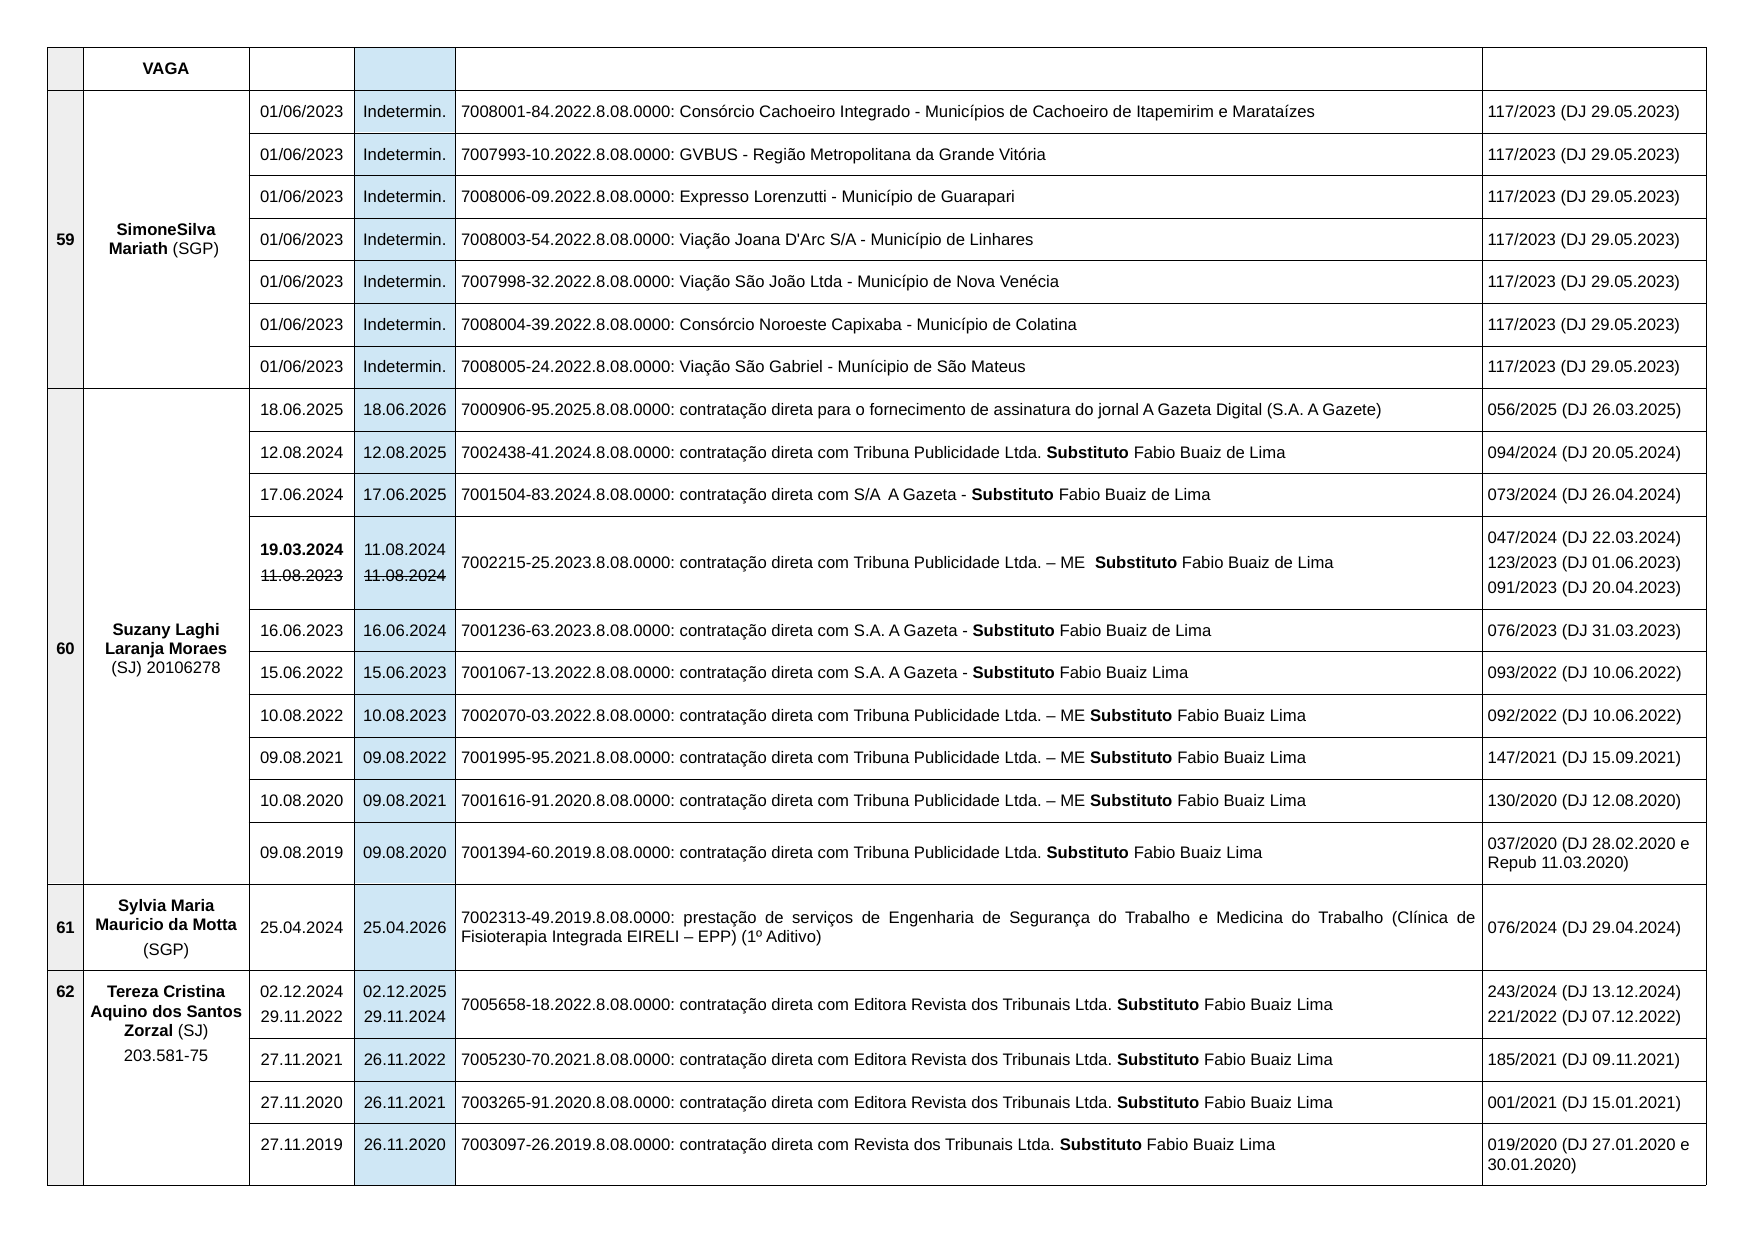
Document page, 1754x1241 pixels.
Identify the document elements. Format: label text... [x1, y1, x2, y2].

table_cell 7001236-63.2023.8.08.0000: contratação direta com S.A. A Gazeta - Substituto Fabio Buaiz de Lima [456, 610, 1482, 651]
table_cell 09.08.2020 [355, 823, 455, 883]
table_cell 17.06.2025 [355, 474, 455, 516]
table_cell 15.06.2022 [250, 652, 354, 694]
table_cell 16.06.2024 [355, 610, 455, 651]
table_cell 25.04.2026 [355, 885, 455, 970]
table_cell 117/2023 (DJ 29.05.2023) [1483, 219, 1706, 260]
table_cell 10.08.2020 [250, 780, 354, 822]
table_cell 7001067-13.2022.8.08.0000: contratação direta com S.A. A Gazeta - Substituto Fabio Buaiz Lima [456, 652, 1482, 694]
table_cell 09.08.2021 [250, 738, 354, 779]
table_cell 7002438-41.2024.8.08.0000: contratação direta com Tribuna Publicidade Ltda. Substituto Fabio Buaiz de Lima [456, 432, 1482, 473]
table_cell 093/2022 (DJ 10.06.2022) [1483, 652, 1706, 694]
table_cell 01/06/2023 [250, 91, 354, 132]
table_cell 117/2023 (DJ 29.05.2023) [1483, 134, 1706, 175]
table_cell Indetermin. [355, 176, 455, 218]
table_cell 26.11.2020 [355, 1124, 455, 1185]
table_cell 117/2023 (DJ 29.05.2023) [1483, 176, 1706, 218]
table_cell 7002215-25.2023.8.08.0000: contratação direta com Tribuna Publicidade Ltda. – ME Substituto Fabio Buaiz de Lima [456, 517, 1482, 609]
table_cell 7005230-70.2021.8.08.0000: contratação direta com Editora Revista dos Tribunais Ltda. Substituto Fabio Buaiz Lima [456, 1039, 1482, 1081]
table_cell 7007998-32.2022.8.08.0000: Viação São João Ltda - Município de Nova Venécia [456, 261, 1482, 303]
table_cell 7001995-95.2021.8.08.0000: contratação direta com Tribuna Publicidade Ltda. – ME Substituto Fabio Buaiz Lima [456, 738, 1482, 779]
table_cell 10.08.2022 [250, 695, 354, 737]
table_cell 076/2024 (DJ 29.04.2024) [1483, 885, 1706, 970]
table_cell Indetermin. [355, 347, 455, 388]
table_cell 7008003-54.2022.8.08.0000: Viação Joana D'Arc S/A - Município de Linhares [456, 219, 1482, 260]
table_cell 27.11.2021 [250, 1039, 354, 1081]
table_cell 117/2023 (DJ 29.05.2023) [1483, 347, 1706, 388]
table_cell 12.08.2024 [250, 432, 354, 473]
table_cell 7001616-91.2020.8.08.0000: contratação direta com Tribuna Publicidade Ltda. – ME Substituto Fabio Buaiz Lima [456, 780, 1482, 822]
table_cell 19.03.2024 11.08.2023 [250, 517, 354, 609]
table_cell 092/2022 (DJ 10.06.2022) [1483, 695, 1706, 737]
table_cell Sylvia Maria Mauricio da Motta (SGP) [84, 885, 249, 970]
table_cell 7002070-03.2022.8.08.0000: contratação direta com Tribuna Publicidade Ltda. – ME Substituto Fabio Buaiz Lima [456, 695, 1482, 737]
table_cell 117/2023 (DJ 29.05.2023) [1483, 304, 1706, 346]
table_cell 056/2025 (DJ 26.03.2025) [1483, 389, 1706, 431]
table_cell 019/2020 (DJ 27.01.2020 e 30.01.2020) [1483, 1124, 1706, 1185]
table_cell 59 [48, 91, 83, 388]
table_cell 7003265-91.2020.8.08.0000: contratação direta com Editora Revista dos Tribunais Ltda. Substituto Fabio Buaiz Lima [456, 1082, 1482, 1123]
table_cell 117/2023 (DJ 29.05.2023) [1483, 261, 1706, 303]
table_cell Tereza Cristina Aquino dos Santos Zorzal (SJ) 203.581-75 [84, 971, 249, 1185]
table_cell 7007993-10.2022.8.08.0000: GVBUS - Região Metropolitana da Grande Vitória [456, 134, 1482, 175]
table_cell 147/2021 (DJ 15.09.2021) [1483, 738, 1706, 779]
table_cell 7001504-83.2024.8.08.0000: contratação direta com S/A A Gazeta - Substituto Fabio Buaiz de Lima [456, 474, 1482, 516]
table_cell 09.08.2019 [250, 823, 354, 883]
table_cell 076/2023 (DJ 31.03.2023) [1483, 610, 1706, 651]
table_cell 09.08.2021 [355, 780, 455, 822]
table_cell 047/2024 (DJ 22.03.2024) 123/2023 (DJ 01.06.2023) 091/2023 (DJ 20.04.2023) [1483, 517, 1706, 609]
table_cell 01/06/2023 [250, 134, 354, 175]
table_cell Indetermin. [355, 91, 455, 132]
table_cell 7002313-49.2019.8.08.0000: prestação de serviços de Engenharia de Segurança do Trabalho e Medicina do Trabalho (Clínica de Fisioterapia Integrada EIRELI – EPP) (1º Aditivo) [456, 885, 1482, 970]
table_cell 117/2023 (DJ 29.05.2023) [1483, 91, 1706, 132]
table_cell 7001394-60.2019.8.08.0000: contratação direta com Tribuna Publicidade Ltda. Substituto Fabio Buaiz Lima [456, 823, 1482, 883]
table_cell VAGA [84, 48, 249, 90]
table_cell 130/2020 (DJ 12.08.2020) [1483, 780, 1706, 822]
table_cell 01/06/2023 [250, 347, 354, 388]
table_cell 11.08.2024 11.08.2024 [355, 517, 455, 609]
table_cell Indetermin. [355, 304, 455, 346]
table_cell 185/2021 (DJ 09.11.2021) [1483, 1039, 1706, 1081]
table_cell 12.08.2025 [355, 432, 455, 473]
table_cell 094/2024 (DJ 20.05.2024) [1483, 432, 1706, 473]
table_cell 01/06/2023 [250, 176, 354, 218]
table_cell [48, 48, 83, 90]
table_cell 01/06/2023 [250, 304, 354, 346]
table_cell 10.08.2023 [355, 695, 455, 737]
table_cell 26.11.2021 [355, 1082, 455, 1123]
table_cell [250, 48, 354, 90]
table_cell 25.04.2024 [250, 885, 354, 970]
table_cell 15.06.2023 [355, 652, 455, 694]
table_cell 02.12.2025 29.11.2024 [355, 971, 455, 1038]
table_cell 7008001-84.2022.8.08.0000: Consórcio Cachoeiro Integrado - Municípios de Cachoeiro de Itapemirim e Marataízes [456, 91, 1482, 132]
table_cell 61 [48, 885, 83, 970]
table_cell 7008006-09.2022.8.08.0000: Expresso Lorenzutti - Município de Guarapari [456, 176, 1482, 218]
table_cell 60 [48, 389, 83, 883]
table_cell 7000906-95.2025.8.08.0000: contratação direta para o fornecimento de assinatura do jornal A Gazeta Digital (S.A. A Gazete) [456, 389, 1482, 431]
table_cell 001/2021 (DJ 15.01.2021) [1483, 1082, 1706, 1123]
table_cell 62 [48, 971, 83, 1185]
table_cell 01/06/2023 [250, 219, 354, 260]
table_cell 073/2024 (DJ 26.04.2024) [1483, 474, 1706, 516]
table_cell Suzany Laghi Laranja Moraes (SJ) 20106278 [84, 389, 249, 883]
table_cell 7008004-39.2022.8.08.0000: Consórcio Noroeste Capixaba - Município de Colatina [456, 304, 1482, 346]
table_cell 7005658-18.2022.8.08.0000: contratação direta com Editora Revista dos Tribunais Ltda. Substituto Fabio Buaiz Lima [456, 971, 1482, 1038]
table_cell 037/2020 (DJ 28.02.2020 e Repub 11.03.2020) [1483, 823, 1706, 883]
table_cell 18.06.2025 [250, 389, 354, 431]
table_cell 243/2024 (DJ 13.12.2024) 221/2022 (DJ 07.12.2022) [1483, 971, 1706, 1038]
table_cell 18.06.2026 [355, 389, 455, 431]
table_cell 01/06/2023 [250, 261, 354, 303]
table_cell [456, 48, 1482, 90]
table_cell 02.12.2024 29.11.2022 [250, 971, 354, 1038]
table_cell 27.11.2019 [250, 1124, 354, 1185]
table_cell 27.11.2020 [250, 1082, 354, 1123]
table_cell 7003097-26.2019.8.08.0000: contratação direta com Revista dos Tribunais Ltda. Substituto Fabio Buaiz Lima [456, 1124, 1482, 1185]
table_cell [1483, 48, 1706, 90]
table_cell SimoneSilva Mariath (SGP) [84, 91, 249, 388]
table_cell Indetermin. [355, 219, 455, 260]
table_cell 7008005-24.2022.8.08.0000: Viação São Gabriel - Munícipio de São Mateus [456, 347, 1482, 388]
table_cell 09.08.2022 [355, 738, 455, 779]
table_cell 26.11.2022 [355, 1039, 455, 1081]
table_cell 16.06.2023 [250, 610, 354, 651]
table_cell Indetermin. [355, 134, 455, 175]
table_cell Indetermin. [355, 261, 455, 303]
table_cell [355, 48, 455, 90]
table_cell 17.06.2024 [250, 474, 354, 516]
